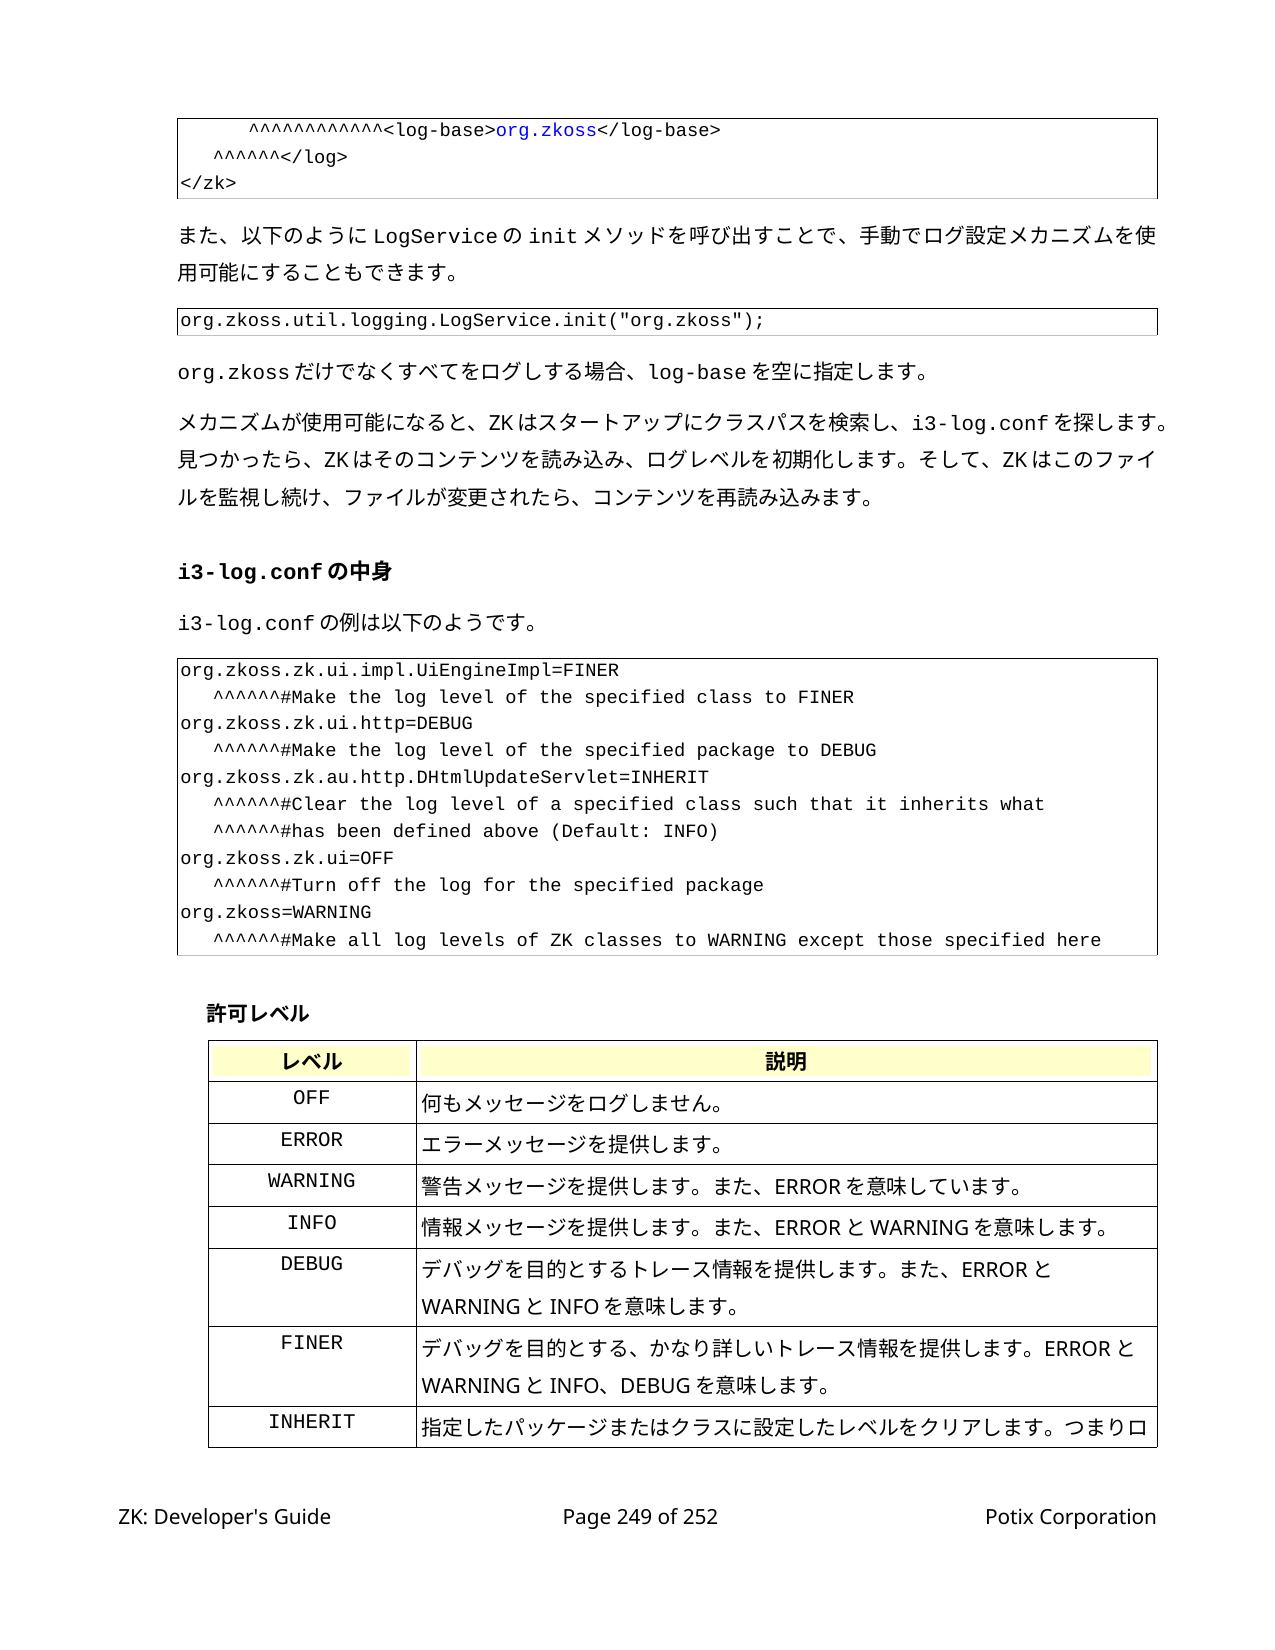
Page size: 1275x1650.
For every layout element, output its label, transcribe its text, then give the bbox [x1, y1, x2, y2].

table_cell WARNING [209, 1165, 416, 1206]
table_cell 何もメッセージをログしません。 [417, 1082, 1157, 1123]
table_cell 指定したパッケージまたはクラスに設定したレベルをクリアします。つまりロ [417, 1407, 1157, 1447]
table_cell OFF [209, 1082, 416, 1123]
text org.zkossだけでなくすべてをログしする場合、log-baseを空に指定します。 [177, 355, 1157, 386]
table_cell ERROR [209, 1124, 416, 1164]
text i3-log.confの例は以下のようです。 [177, 607, 1157, 637]
text ^^^^^^#has been defined above (Default: INFO) [178, 819, 1157, 843]
text メカニズムが使用可能になると、ZKはスタートアップにクラスパスを検索し、i3-log.confを探します。見つかったら、ZKはそのコンテンツを読み込み、ログレベルを初期化します。そして、ZKはこのファイルを監視し続け、ファイルが変更されたら、コンテンツを再読み込みます。 [177, 406, 1157, 511]
subtitle 許可レベル [207, 997, 1157, 1027]
text ^^^^^^#Make the log level of the specified class to FINER org.zkoss.zk.ui.http=DEBUG ^^^^^^#Make the log level of the specified package to DEBUG [178, 685, 1157, 762]
table_cell デバッグを目的とする、かなり詳しいトレース情報を提供します。ERRORとWARNINGとINFO、DEBUGを意味します。 [417, 1327, 1157, 1406]
text org.zkoss.util.logging.LogService.init("org.zkoss"); [178, 309, 1157, 335]
table_cell 情報メッセージを提供します。また、ERRORとWARNINGを意味します。 [417, 1207, 1157, 1248]
text org.zkoss.zk.ui=OFF [178, 846, 1157, 870]
text org.zkoss=WARNING [178, 900, 1157, 924]
table_cell エラーメッセージを提供します。 [417, 1124, 1157, 1164]
table_cell DEBUG [209, 1249, 416, 1326]
subtitle i3-log.confの中身 [177, 554, 1157, 586]
text ^^^^^^#Make all log levels of ZK classes to WARNING except those specified here [178, 927, 1157, 955]
text ^^^^^^#Turn off the log for the specified package [178, 873, 1157, 897]
text org.zkoss.zk.ui.impl.UiEngineImpl=FINER [178, 659, 1157, 682]
table_cell 警告メッセージを提供します。また、ERRORを意味しています。 [417, 1165, 1157, 1206]
table_cell FINER [209, 1327, 416, 1406]
table_header 説明 [417, 1041, 1157, 1081]
text org.zkoss.zk.au.http.DHtmlUpdateServlet=INHERIT ^^^^^^#Clear the log level of a specified class such that it inherits what [178, 765, 1157, 816]
table_cell INHERIT [209, 1407, 416, 1447]
text ^^^^^^^^^^^^<log-base>org.zkoss</log-base> ^^^^^^</log> </zk> [178, 119, 1157, 198]
text また、以下のようにLogServiceのinitメソッドを呼び出すことで、手動でログ設定メカニズムを使用可能にすることもできます。 [177, 219, 1157, 287]
table_cell INFO [209, 1207, 416, 1248]
table_cell デバッグを目的とするトレース情報を提供します。また、ERRORとWARNINGとINFOを意味します。 [417, 1249, 1157, 1326]
table_header レベル [209, 1041, 416, 1081]
